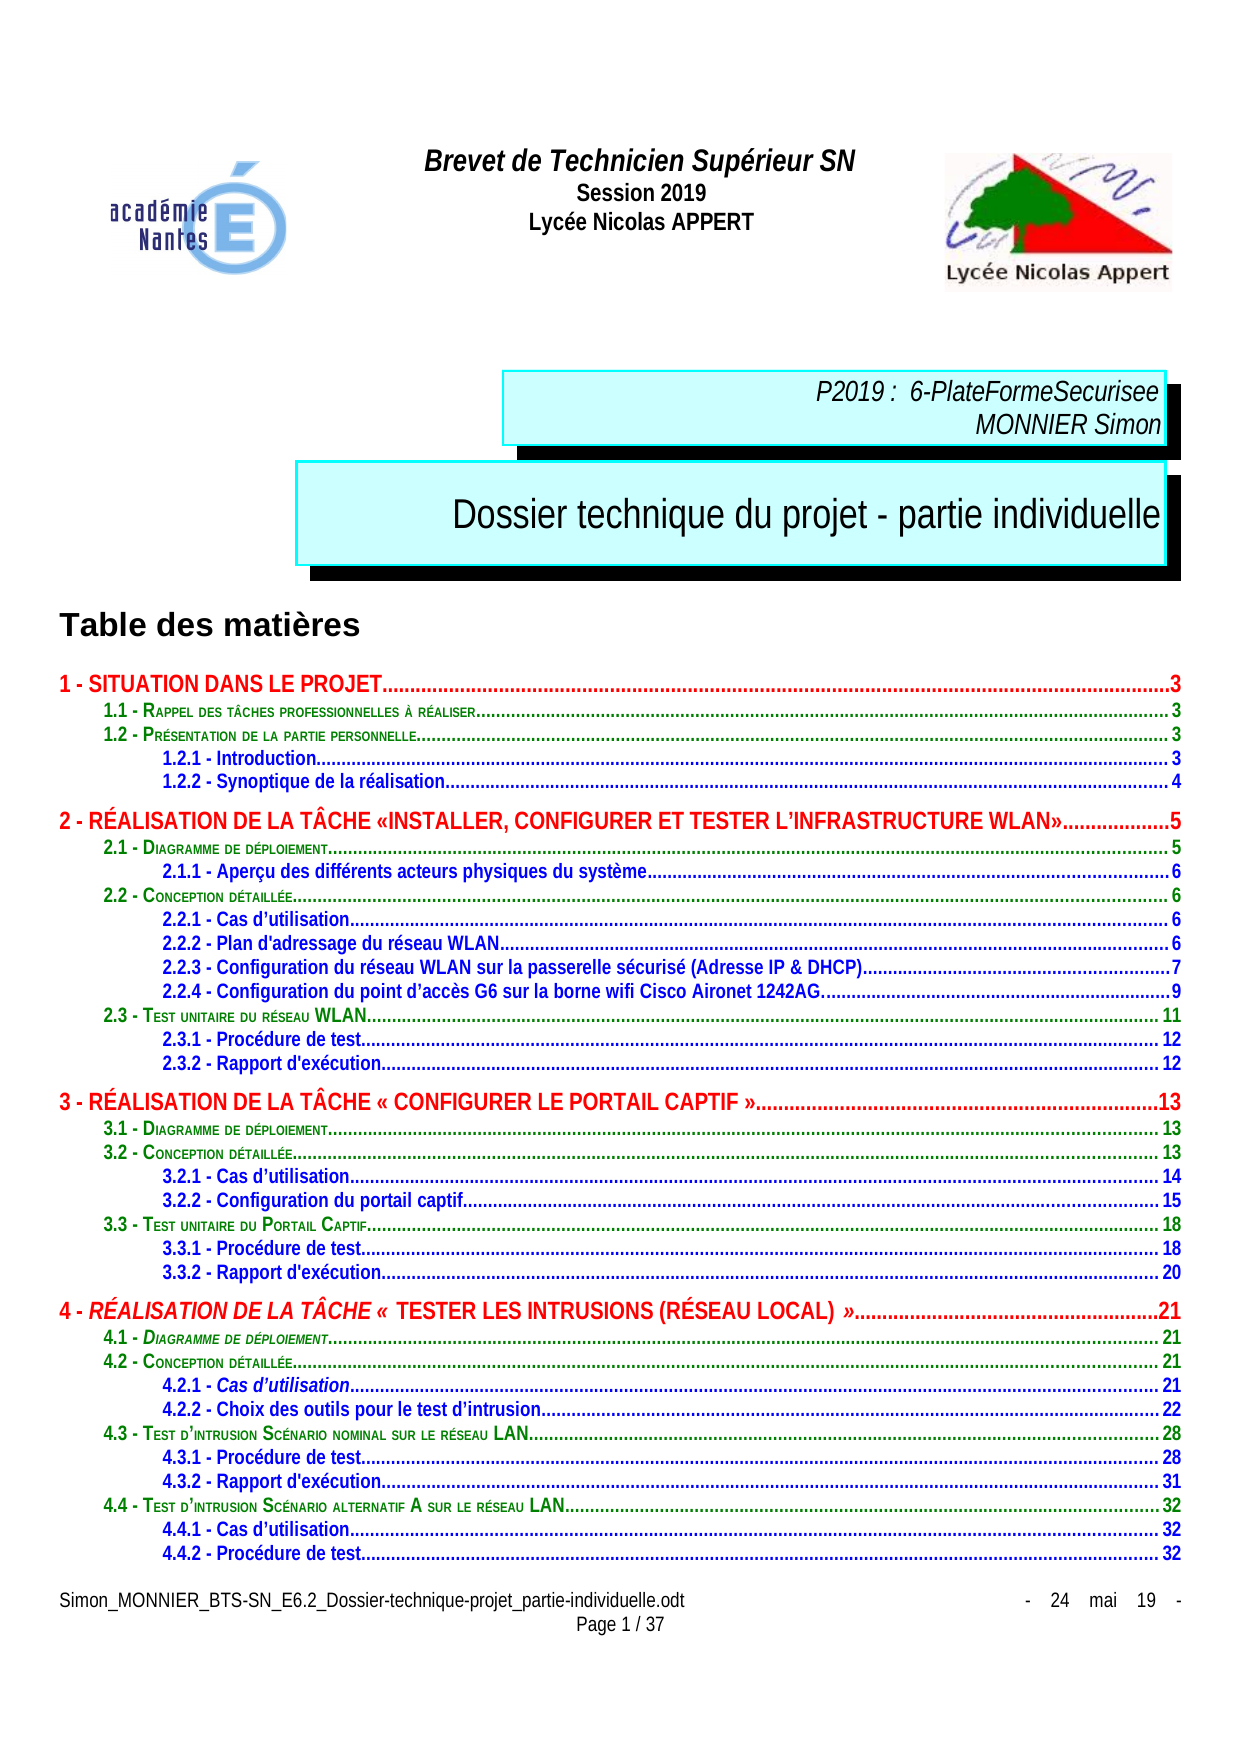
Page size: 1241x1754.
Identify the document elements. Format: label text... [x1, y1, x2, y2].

text 2.3.2 - Rapport d'exécution 12 [162, 1050, 1181, 1074]
text 2.2.1 - Cas d’utilisation 6 [162, 907, 1181, 931]
text 4.4 - Test d’intrusion Scénario alternatif A sur le réseau LAN 32 [103, 1493, 1181, 1517]
text 3.3.1 - Procédure de test 18 [162, 1236, 1181, 1259]
text 1.1 - Rappel des tâches professionnelles à réaliser 3 [103, 697, 1181, 721]
text 1 - Situation dans le projet 3 [59, 668, 1181, 697]
text 4.3 - Test d’intrusion Scénario nominal sur le réseau LAN 28 [103, 1421, 1181, 1445]
text 2.2.3 - Configuration du réseau WLAN sur la passerelle sécurisé (Adresse IP & DHCP) 7 [162, 954, 1181, 978]
text 1.2 - Présentation de la partie personnelle 3 [103, 721, 1181, 745]
text 2.2.2 - Plan d'adressage du réseau WLAN 6 [162, 931, 1181, 954]
text 2.2 - Conception détaillée 6 [103, 883, 1181, 907]
text 4.4.1 - Cas d’utilisation 32 [162, 1517, 1181, 1541]
text 2.2.4 - Configuration du point d’accès G6 sur la borne wifi Cisco Aironet 1242AG. 9 [162, 978, 1181, 1002]
text MONNIER Simon [504, 402, 1164, 444]
text 1.2.2 - Synoptique de la réalisation 4 [162, 769, 1181, 793]
text 4.4.2 - Procédure de test 32 [162, 1541, 1181, 1564]
text 3.2.2 - Configuration du portail captif 15 [162, 1188, 1181, 1212]
picture [944, 153, 1173, 292]
text 4.2.2 - Choix des outils pour le test d’intrusion 22 [162, 1397, 1181, 1421]
text 3 - Réalisation de la tâche « Configurer le portail captif » 13 [59, 1087, 1181, 1116]
text 2.1.1 - Aperçu des différents acteurs physiques du système 6 [162, 859, 1181, 883]
picture [110, 161, 287, 275]
text 2.1 - Diagramme de déploiement 5 [103, 835, 1181, 859]
text 3.3 - Test unitaire du Portail Captif 18 [103, 1212, 1181, 1236]
text 2.3 - Test unitaire du réseau WLAN 11 [103, 1002, 1181, 1026]
text 2 - Réalisation de la tâche «Installer, configurer et tester l’infrastructure WLAN» 5 [59, 806, 1181, 835]
text 4.2.1 - Cas d’utilisation 21 [162, 1373, 1181, 1397]
text 1.2.1 - Introduction 3 [162, 745, 1181, 769]
text 4.3.2 - Rapport d'exécution 31 [162, 1469, 1181, 1493]
text 4 - Réalisation de la tâche « Tester les intrusions (Réseau local) » 21 [59, 1296, 1181, 1325]
text 3.2 - Conception détaillée 13 [103, 1140, 1181, 1164]
text 3.1 - Diagramme de déploiement 13 [103, 1116, 1181, 1140]
text 2.3.1 - Procédure de test 12 [162, 1026, 1181, 1050]
subtitle Table des matières [59, 606, 1181, 643]
text 3.2.1 - Cas d’utilisation 14 [162, 1164, 1181, 1188]
text P2019 : 6-PlateFormeSecurisee [504, 372, 1164, 402]
text 4.3.1 - Procédure de test 28 [162, 1445, 1181, 1469]
text 3.3.2 - Rapport d'exécution 20 [162, 1259, 1181, 1283]
text 4.2 - Conception détaillée 21 [103, 1349, 1181, 1373]
text Dossier technique du projet - partie individuelle [298, 484, 1164, 532]
text 4.1 - Diagramme de déploiement 21 [103, 1325, 1181, 1349]
